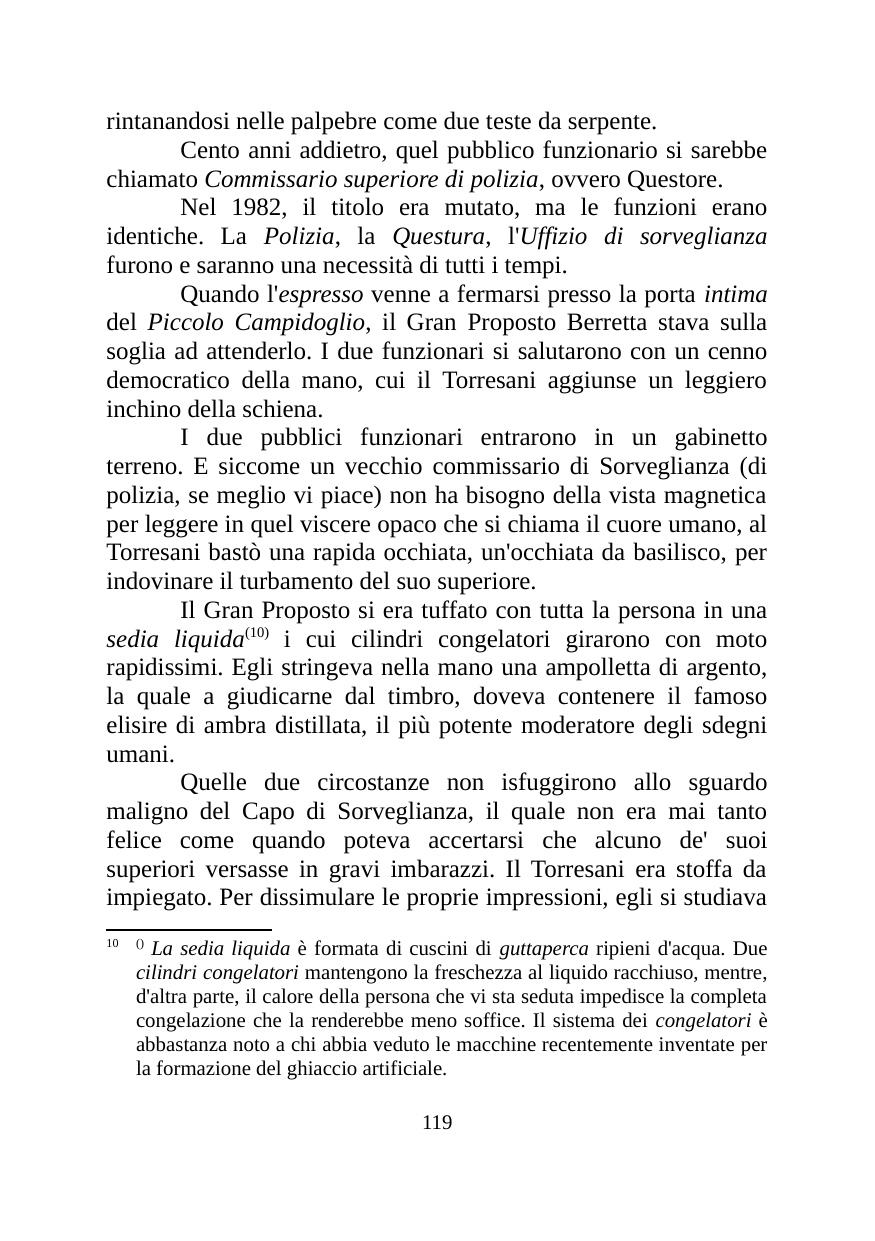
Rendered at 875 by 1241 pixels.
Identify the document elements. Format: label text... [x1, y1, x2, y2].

text rintanandosi nelle palpebre come due teste da serpente. [106, 106, 768, 135]
text I due pubblici funzionari entrarono in un gabinetto terreno. E siccome un vecchio commissario di Sorveglianza (di polizia, se meglio vi piace) non ha bisogno della vista magnetica per leggere in quel viscere opaco che si chiama il cuore umano, al Torresani bastò una rapida occhiata, un'occhiata da basilisco, per indovinare il turbamento del suo superiore. [106, 422, 768, 595]
text () La sedia liquida è formata di cuscini di guttaperca ripieni d'acqua. Due cilindri congelatori mantengono la freschezza al liquido racchiuso, mentre, d'altra parte, il calore della persona che vi sta seduta impedisce la completa congelazione che la renderebbe meno soffice. Il sistema dei congelatori è abbastanza noto a chi abbia veduto le macchine recentemente inventate per la formazione del ghiaccio artificiale. [106, 936, 768, 1080]
text Quelle due circostanze non isfuggirono allo sguardo maligno del Capo di Sorveglianza, il quale non era mai tanto felice come quando poteva accertarsi che alcuno de' suoi superiori versasse in gravi imbarazzi. Il Torresani era stoffa da impiegato. Per dissimulare le proprie impressioni, egli si studiava [106, 767, 768, 911]
text Quando l'espresso venne a fermarsi presso la porta intima del Piccolo Campidoglio, il Gran Proposto Berretta stava sulla soglia ad attenderlo. I due funzionari si salutarono con un cenno democratico della mano, cui il Torresani aggiunse un leggiero inchino della schiena. [106, 279, 768, 422]
text Cento anni addietro, quel pubblico funzionario si sarebbe chiamato Commissario superiore di polizia, ovvero Questore. [106, 135, 768, 192]
text Nel 1982, il titolo era mutato, ma le funzioni erano identiche. La Polizia, la Questura, l'Uffizio di sorveglianza furono e saranno una necessità di tutti i tempi. [106, 192, 768, 279]
text Il Gran Proposto si era tuffato con tutta la persona in una sedia liquida() i cui cilindri congelatori girarono con moto rapidissimi. Egli stringeva nella mano una ampolletta di argento, la quale a giudicarne dal timbro, doveva contenere il famoso elisire di ambra distillata, il più potente moderatore degli sdegni umani. [106, 595, 768, 767]
